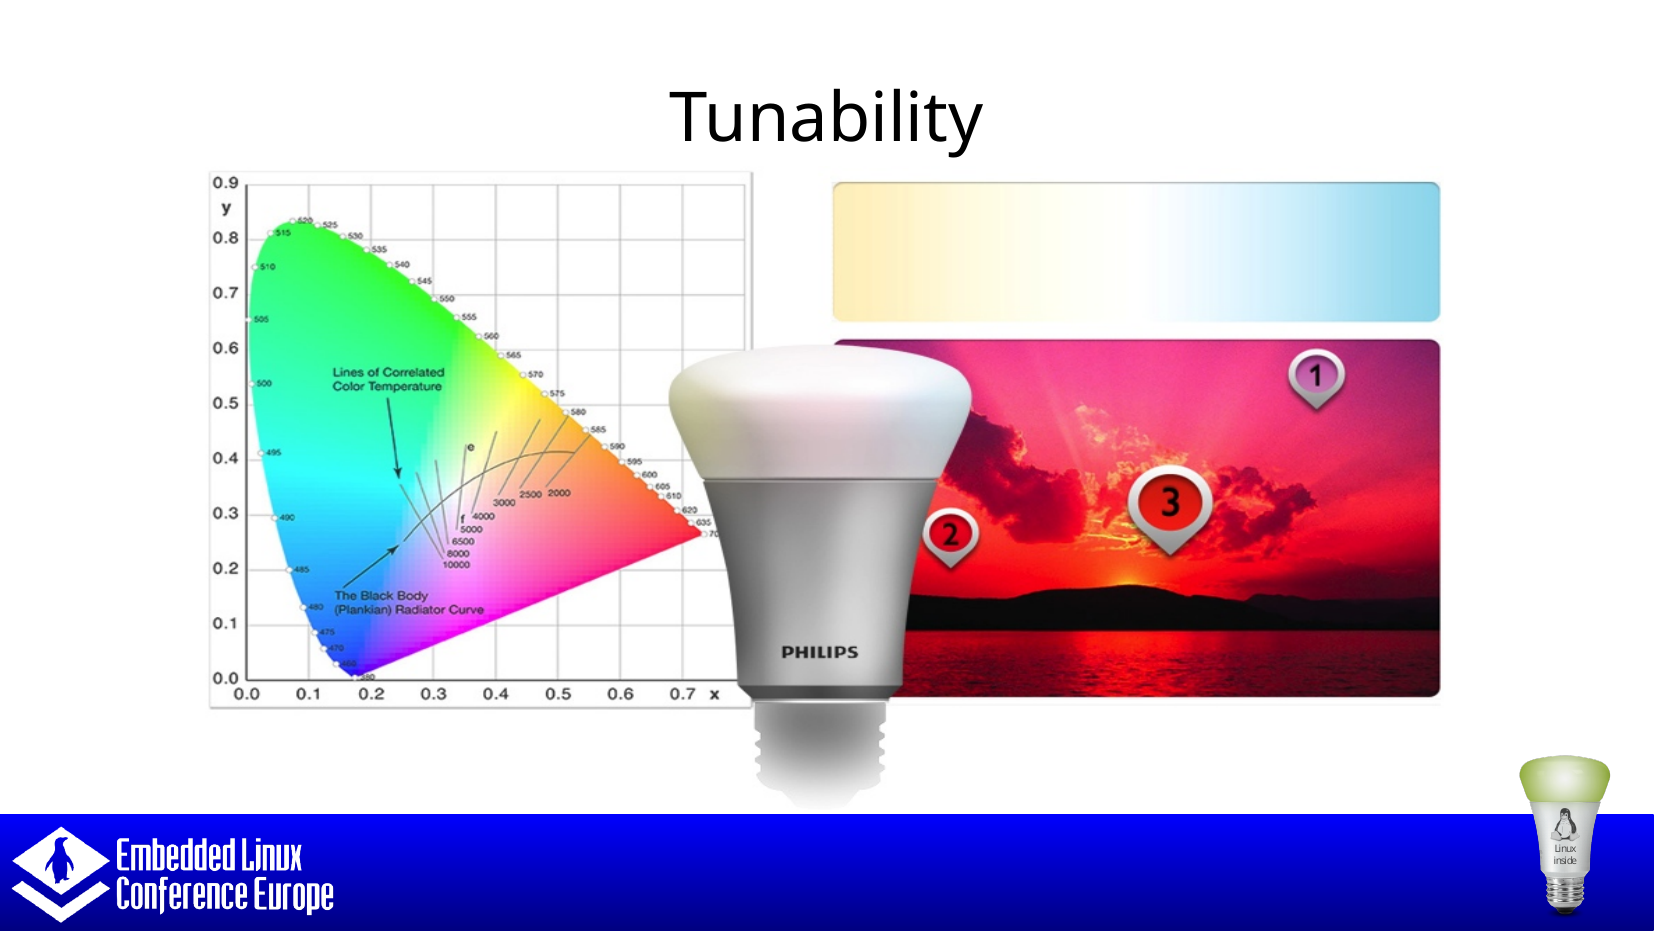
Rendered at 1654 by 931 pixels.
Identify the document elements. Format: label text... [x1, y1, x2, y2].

picture [7, 821, 338, 927]
title Tunability [82, 37, 1571, 193]
picture [128, 166, 1466, 812]
